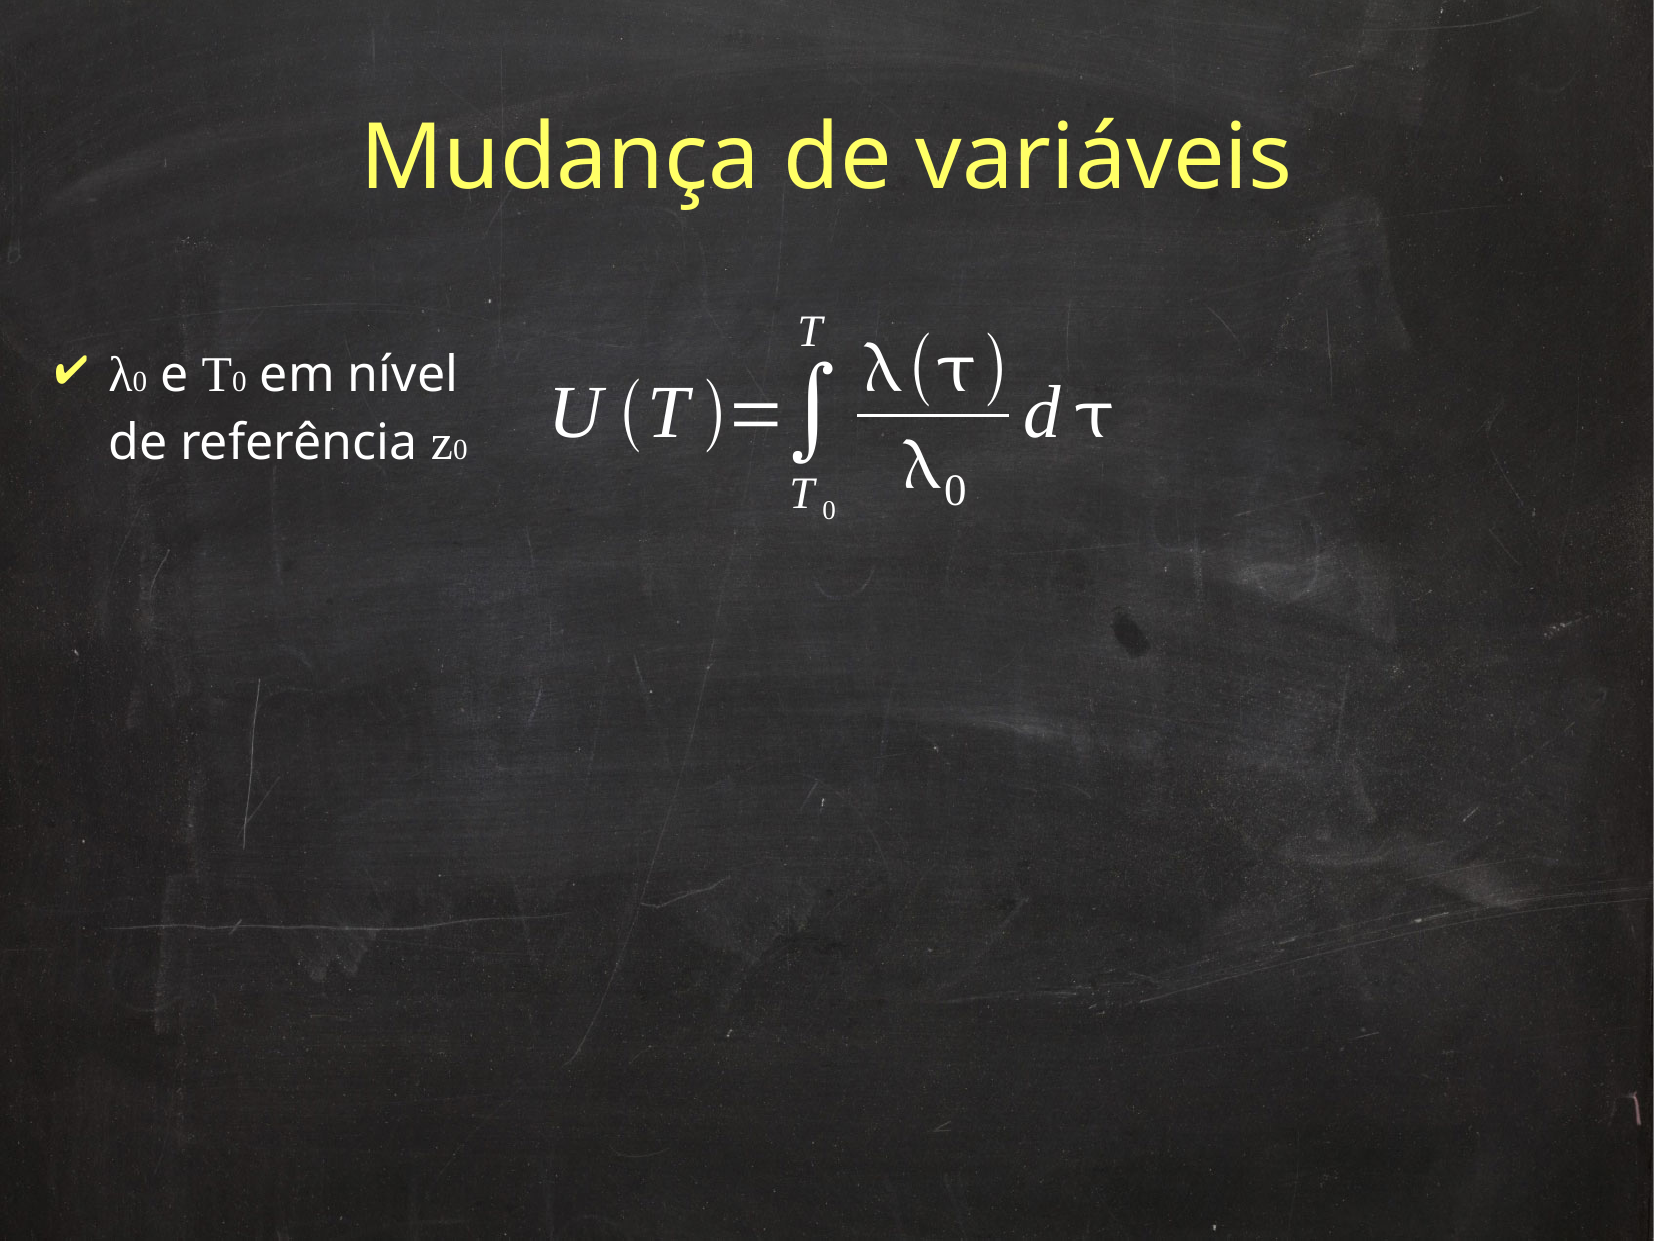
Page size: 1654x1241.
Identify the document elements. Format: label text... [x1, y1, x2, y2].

list λ0 e T0 em nível de referência z0 [37, 337, 488, 573]
chart [542, 305, 1126, 526]
picture [0, 0, 1654, 1241]
title Mudança de variáveis [82, 49, 1571, 257]
